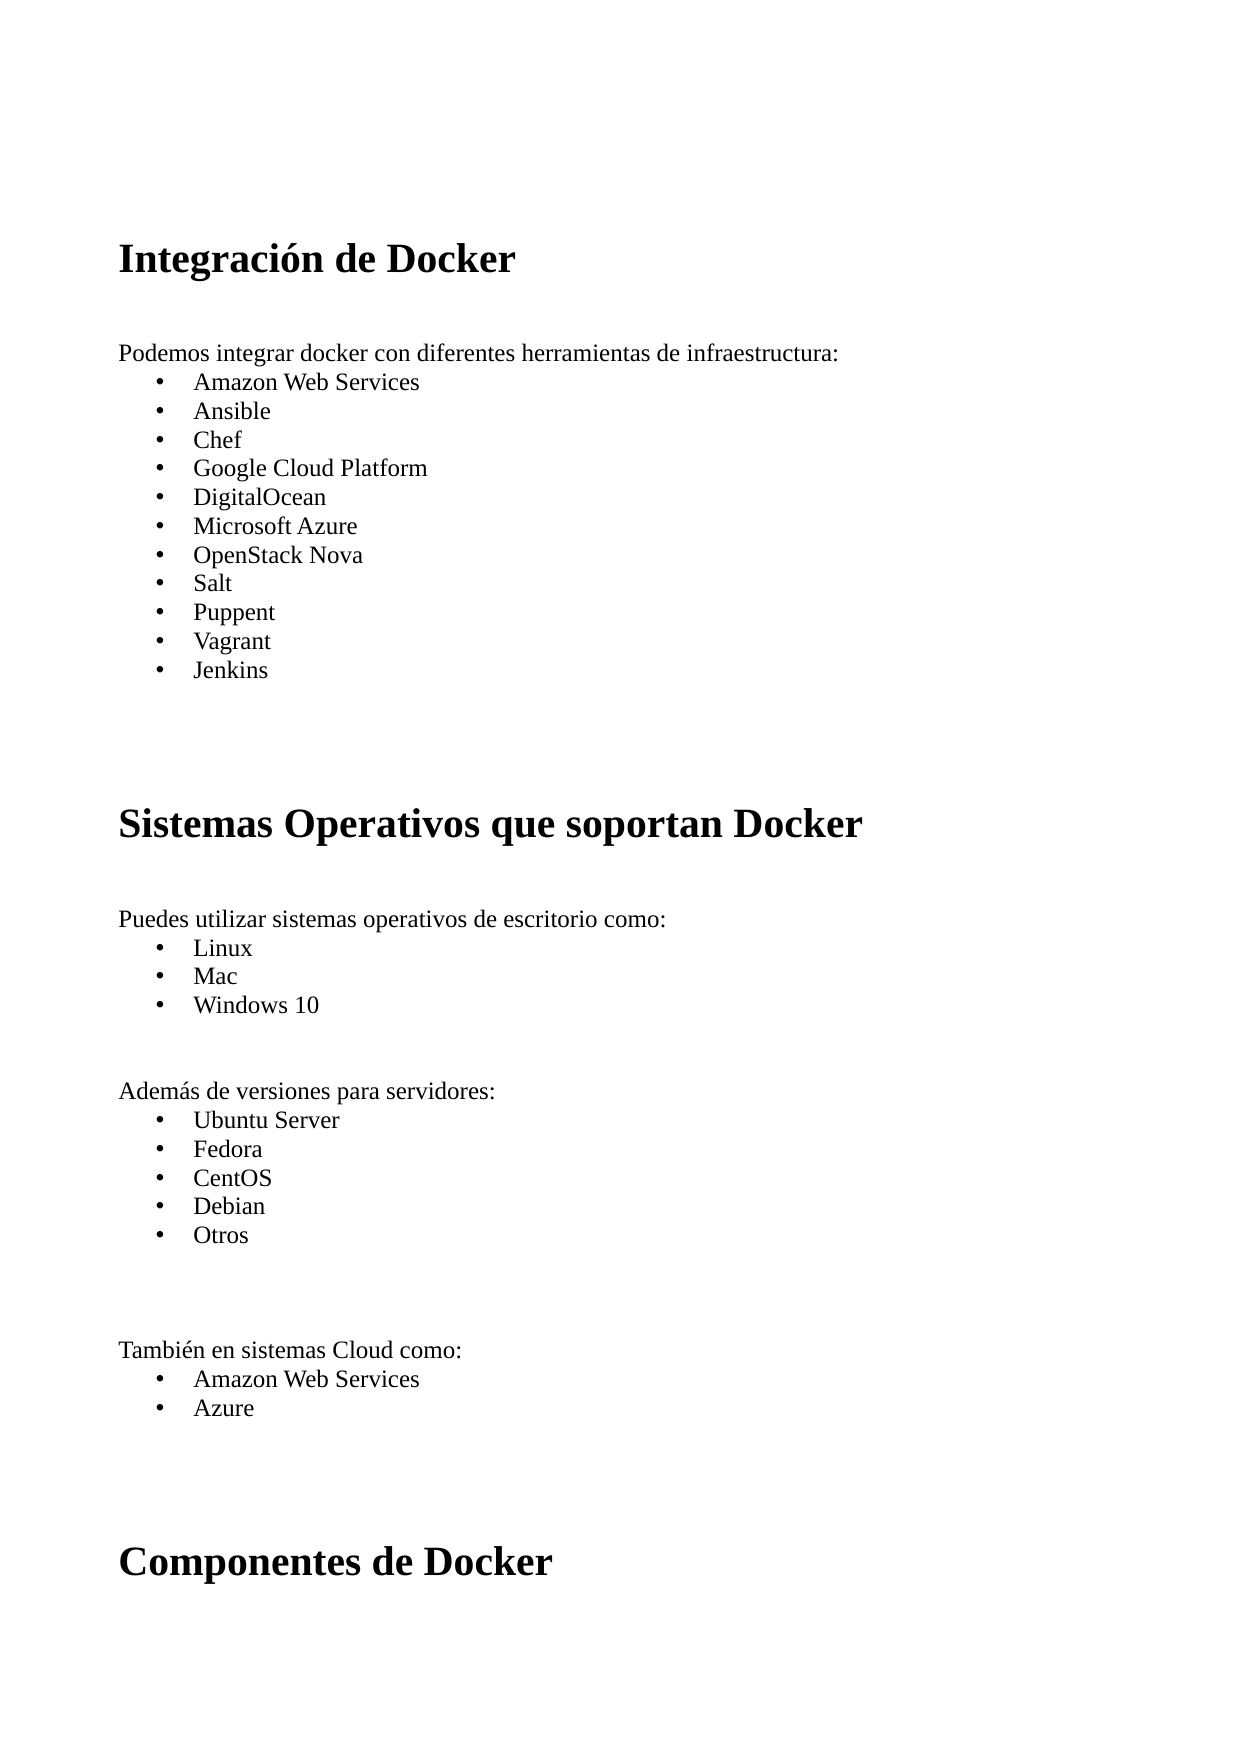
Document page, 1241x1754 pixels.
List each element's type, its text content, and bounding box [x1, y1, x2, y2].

list CentOS [156, 1163, 1122, 1191]
list Ubuntu Server [156, 1105, 1122, 1134]
text Integración de Docker [118, 233, 1122, 281]
list Amazon Web Services [156, 1364, 1122, 1393]
list Windows 10 [156, 990, 1122, 1019]
text Componentes de Docker [118, 1536, 1122, 1584]
list Ansible [156, 396, 1122, 425]
list Otros [156, 1220, 1122, 1249]
list Amazon Web Services [156, 367, 1122, 396]
text Puedes utilizar sistemas operativos de escritorio como: [118, 904, 1122, 933]
list Mac [156, 961, 1122, 990]
list Chef [156, 425, 1122, 453]
list DigitalOcean [156, 482, 1122, 511]
list Fedora [156, 1134, 1122, 1163]
text También en sistemas Cloud como: [118, 1335, 1122, 1364]
list Salt [156, 568, 1122, 597]
list Vagrant [156, 626, 1122, 655]
text Podemos integrar docker con diferentes herramientas de infraestructura: [118, 338, 1122, 367]
text Sistemas Operativos que soportan Docker [118, 798, 1122, 846]
list Google Cloud Platform [156, 453, 1122, 482]
list Microsoft Azure [156, 511, 1122, 540]
list Azure [156, 1393, 1122, 1421]
list Linux [156, 933, 1122, 961]
list Puppent [156, 597, 1122, 626]
list Debian [156, 1191, 1122, 1220]
list Jenkins [156, 655, 1122, 683]
text Además de versiones para servidores: [118, 1076, 1122, 1105]
list OpenStack Nova [156, 540, 1122, 568]
